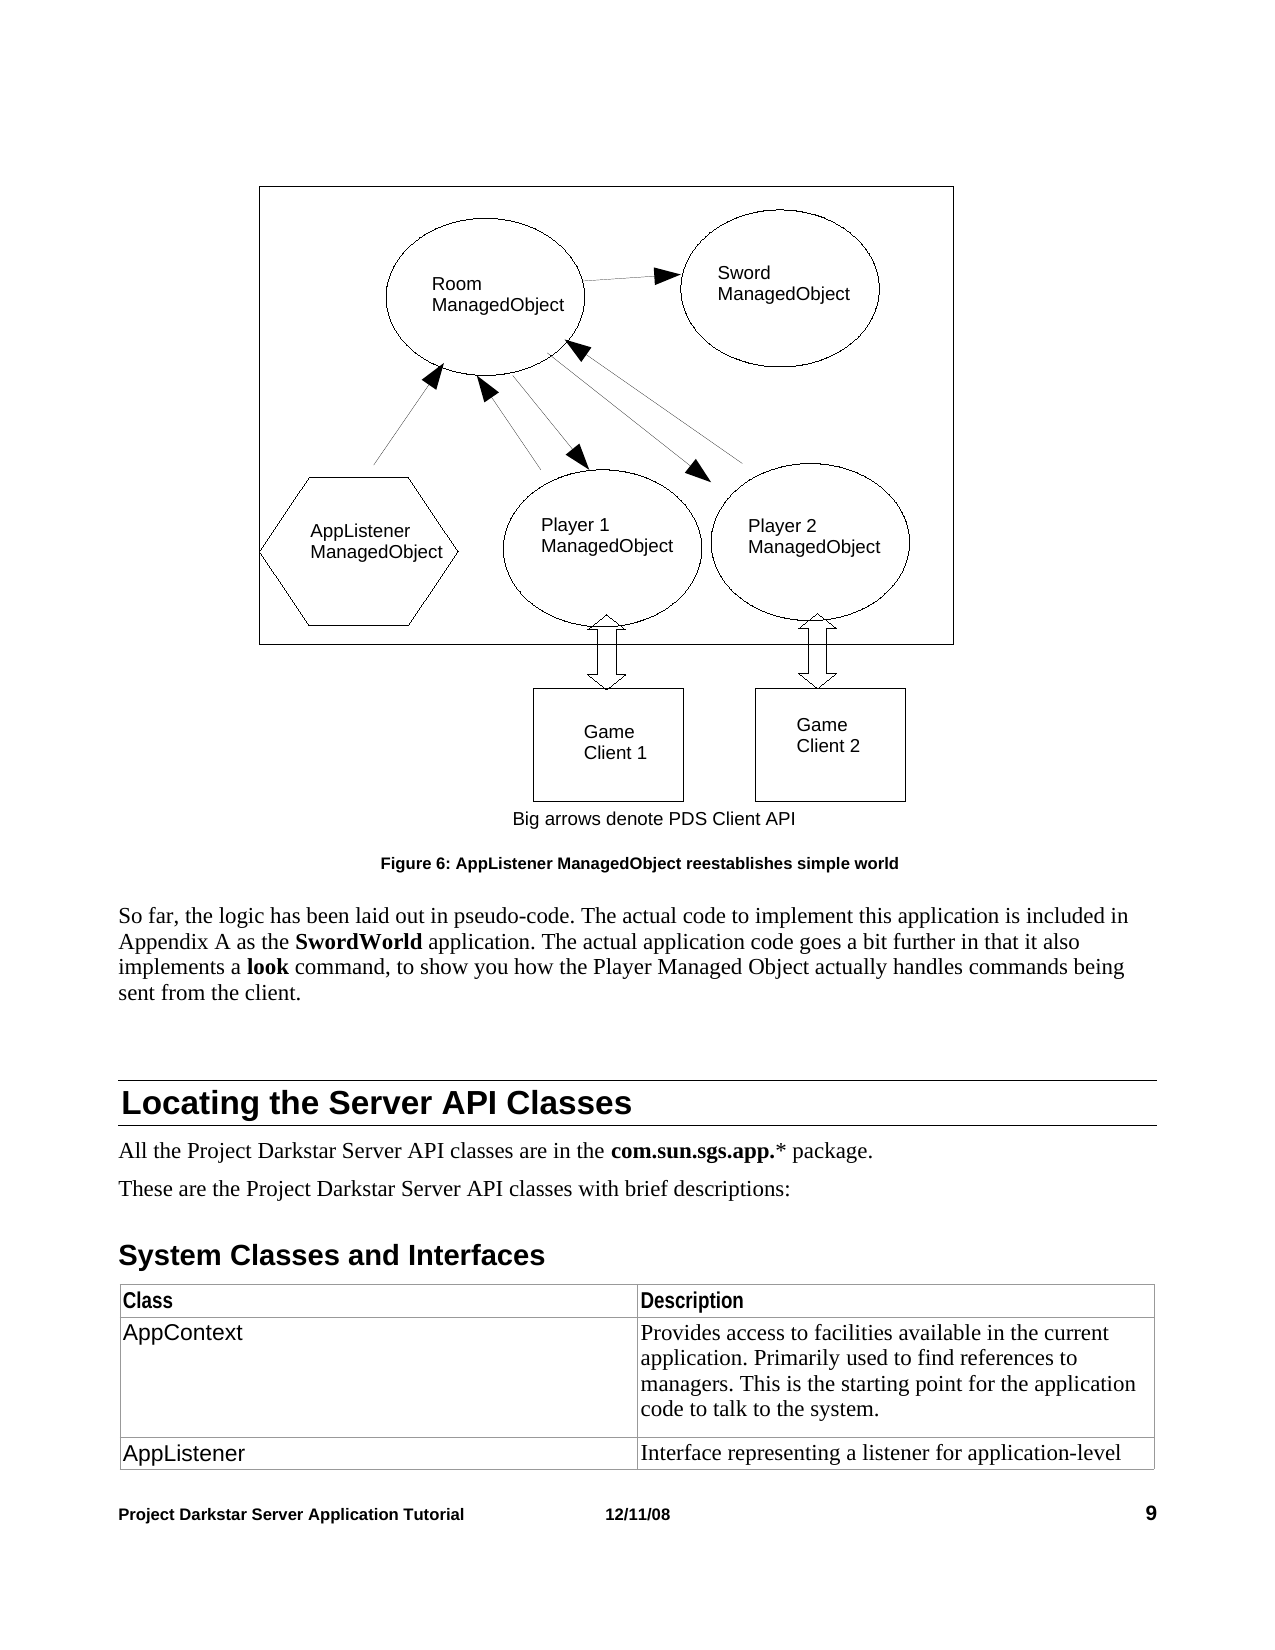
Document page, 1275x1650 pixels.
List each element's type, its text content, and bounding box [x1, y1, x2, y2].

table_cell AppListener [121, 1438, 637, 1469]
text So far, the logic has been laid out in pseudo-code. The actual code to implement this application is included in Appendix A as the SwordWorld application. The actual application code goes a bit further in that it also implements a look command, to show you how the Player Managed Object actually handles commands being sent from the client. [118, 903, 1157, 1005]
subtitle System Classes and Interfaces [118, 1239, 1157, 1272]
table_cell AppContext [121, 1318, 637, 1437]
table_header Class [121, 1285, 637, 1317]
text All the Project Darkstar Server API classes are in the com.sun.sgs.app.* package. [118, 1138, 1157, 1164]
table_header Description [638, 1285, 1154, 1317]
text These are the Project Darkstar Server API classes with brief descriptions: [118, 1176, 1157, 1202]
table_cell Interface representing a listener for application-level [638, 1438, 1154, 1469]
text Figure 6: AppListener ManagedObject reestablishes simple world [118, 167, 1157, 873]
subtitle Locating the Server API Classes [118, 1081, 1157, 1125]
table_cell Provides access to facilities available in the current application. Primarily used to find references to managers. This is the starting point for the application code to talk to the system. [638, 1318, 1154, 1437]
